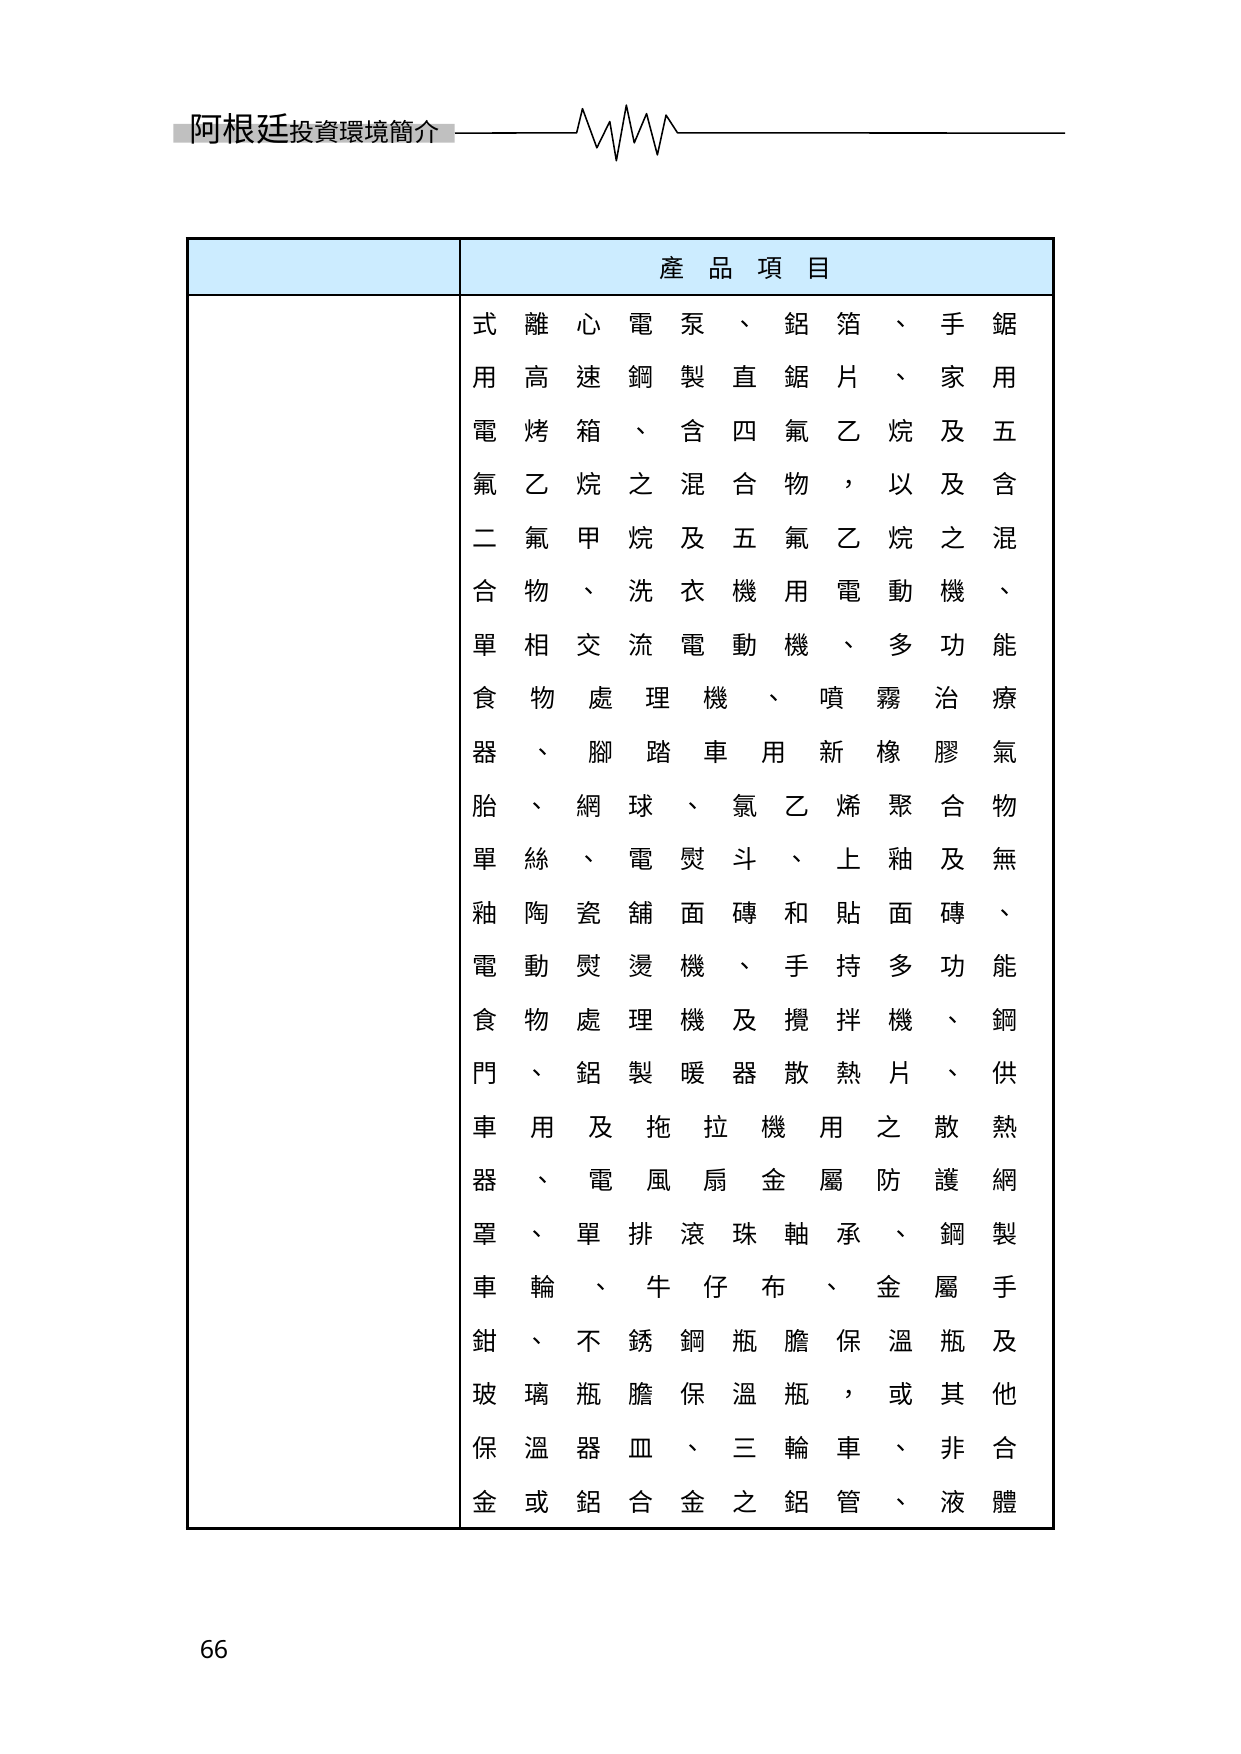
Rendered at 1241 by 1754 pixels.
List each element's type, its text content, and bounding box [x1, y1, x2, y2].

table_cell [189, 296, 459, 1527]
table_header 產品項目 [461, 240, 1052, 294]
table_cell 式離心電泵、鋁箔、手鋸用高速鋼製直鋸片、家用電烤箱、含四氟乙烷及五氟乙烷之混合物，以及含二氟甲烷及五氟乙烷之混合物、洗衣機用電動機、單相交流電動機、多功能食物處理機、噴霧治療器、腳踏車用新橡膠氣胎、網球、氯乙烯聚合物單絲、電熨斗、上釉及無釉陶瓷舖面磚和貼面磚、電動熨燙機、手持多功能食物處理機及攪拌機、鋼門、鋁製暖器散熱片、供車用及拖拉機用之散熱器、電風扇金屬防護網罩、單排滾珠軸承、鋼製車輪、牛仔布、金屬手鉗、不銹鋼瓶膽保溫瓶及玻璃瓶膽保溫瓶，或其他保溫器皿、三輪車、非合金或鋁合金之鋁管、液體 [461, 296, 1052, 1527]
table_header [189, 240, 459, 294]
